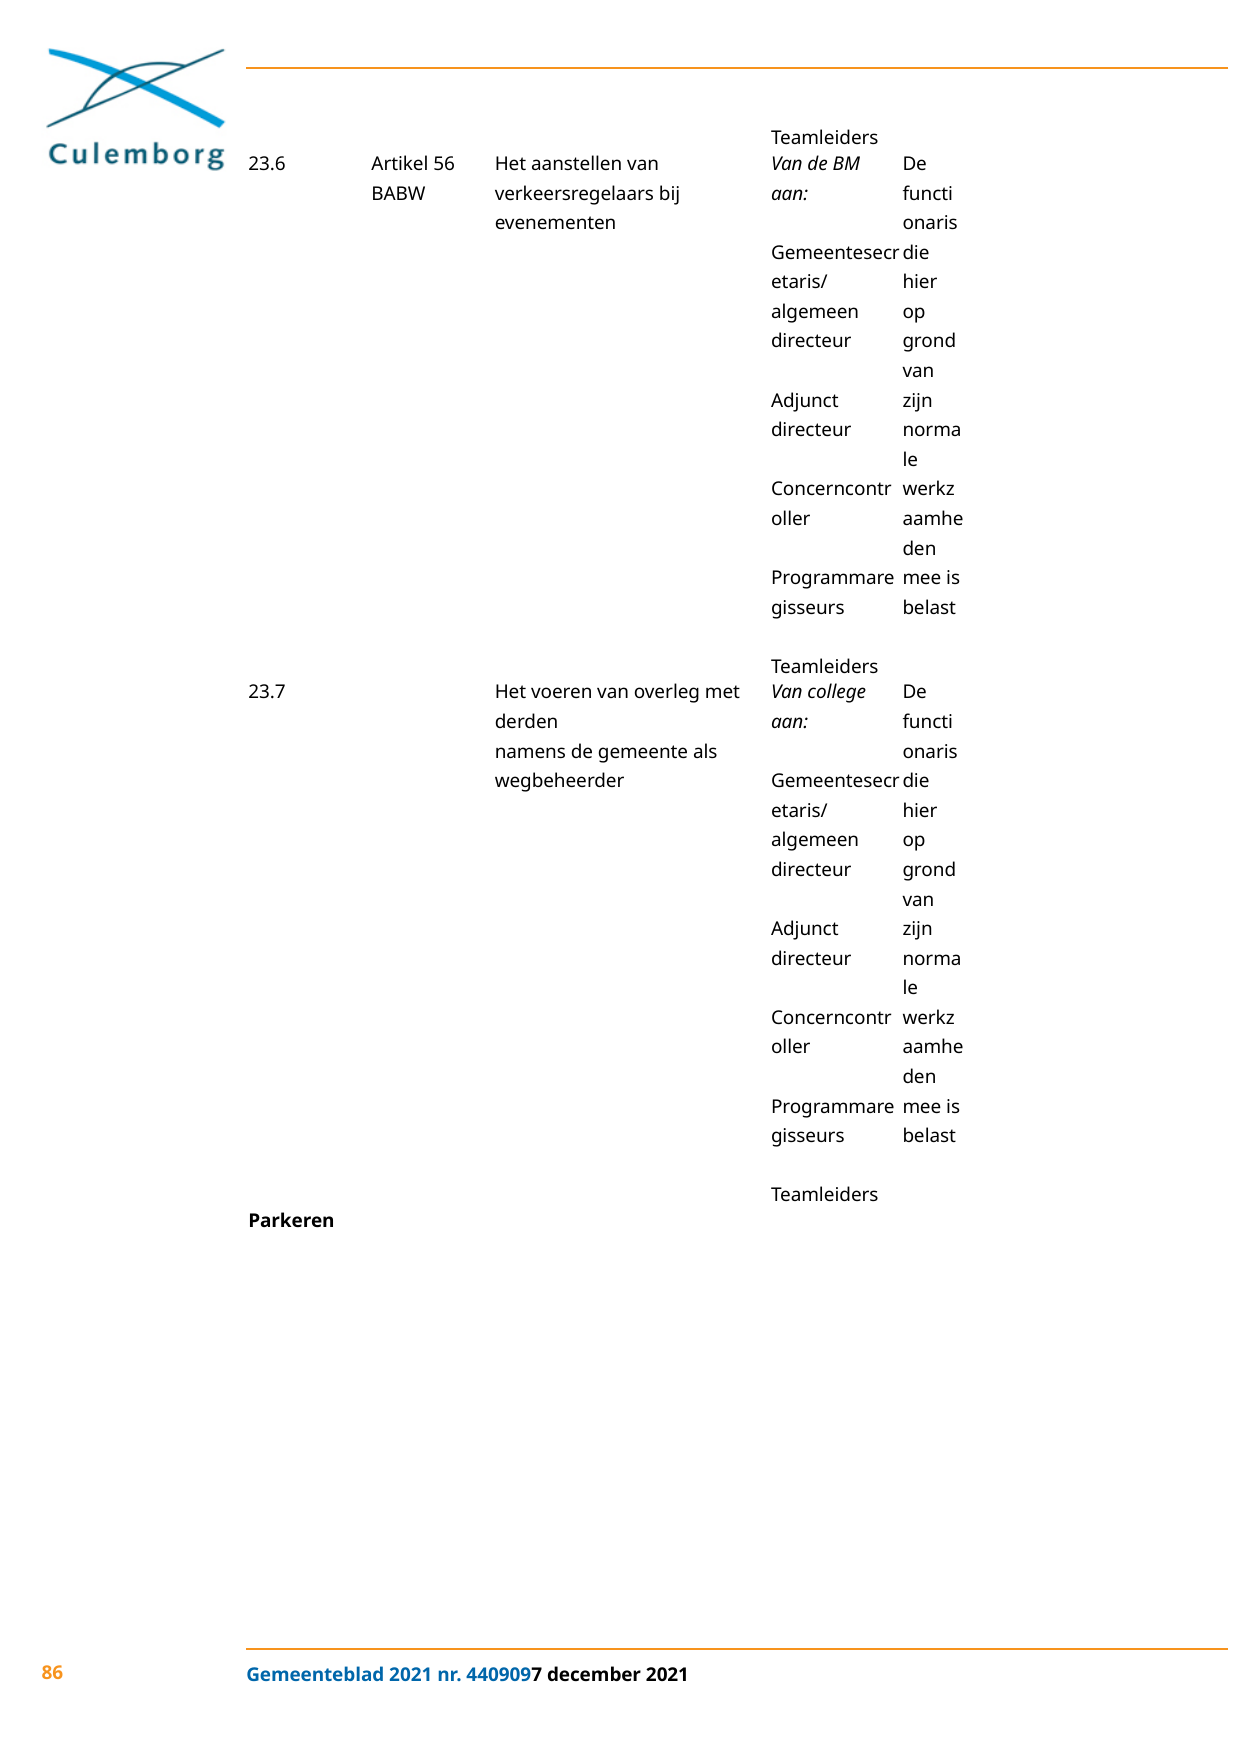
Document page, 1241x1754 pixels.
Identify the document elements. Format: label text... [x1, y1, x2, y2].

table_cell Teamleiders [771, 95, 902, 150]
table_cell [495, 95, 771, 150]
picture [41, 47, 231, 172]
table_cell 23.6 [248, 150, 371, 679]
table_cell Van de BM aan: Gemeentesecretaris/ algemeen directeur Adjunct directeur Concerncontroller Programmaregisseurs Teamleiders [771, 150, 902, 679]
table_cell Het aanstellen van verkeersregelaars bij evenementen [495, 150, 771, 679]
table_cell [964, 95, 1090, 150]
table_cell [248, 95, 371, 150]
table_cell Parkeren [248, 1208, 1090, 1233]
table_cell De functionaris die hier op grond van zijn normale werkzaamheden mee is belast [902, 679, 964, 1207]
table_cell Van college aan: Gemeentesecretaris/ algemeen directeur Adjunct directeur Concerncontroller Programmaregisseurs Teamleiders [771, 679, 902, 1207]
table_cell [964, 150, 1090, 679]
table_cell Het voeren van overleg met derden namens de gemeente als wegbeheerder [495, 679, 771, 1207]
table_cell [371, 679, 494, 1207]
table_cell [371, 95, 494, 150]
table_cell [964, 679, 1090, 1207]
table_cell [902, 95, 964, 150]
table_cell De functionaris die hier op grond van zijn normale werkzaamheden mee is belast [902, 150, 964, 679]
table_cell Artikel 56 BABW [371, 150, 494, 679]
table_cell 23.7 [248, 679, 371, 1207]
